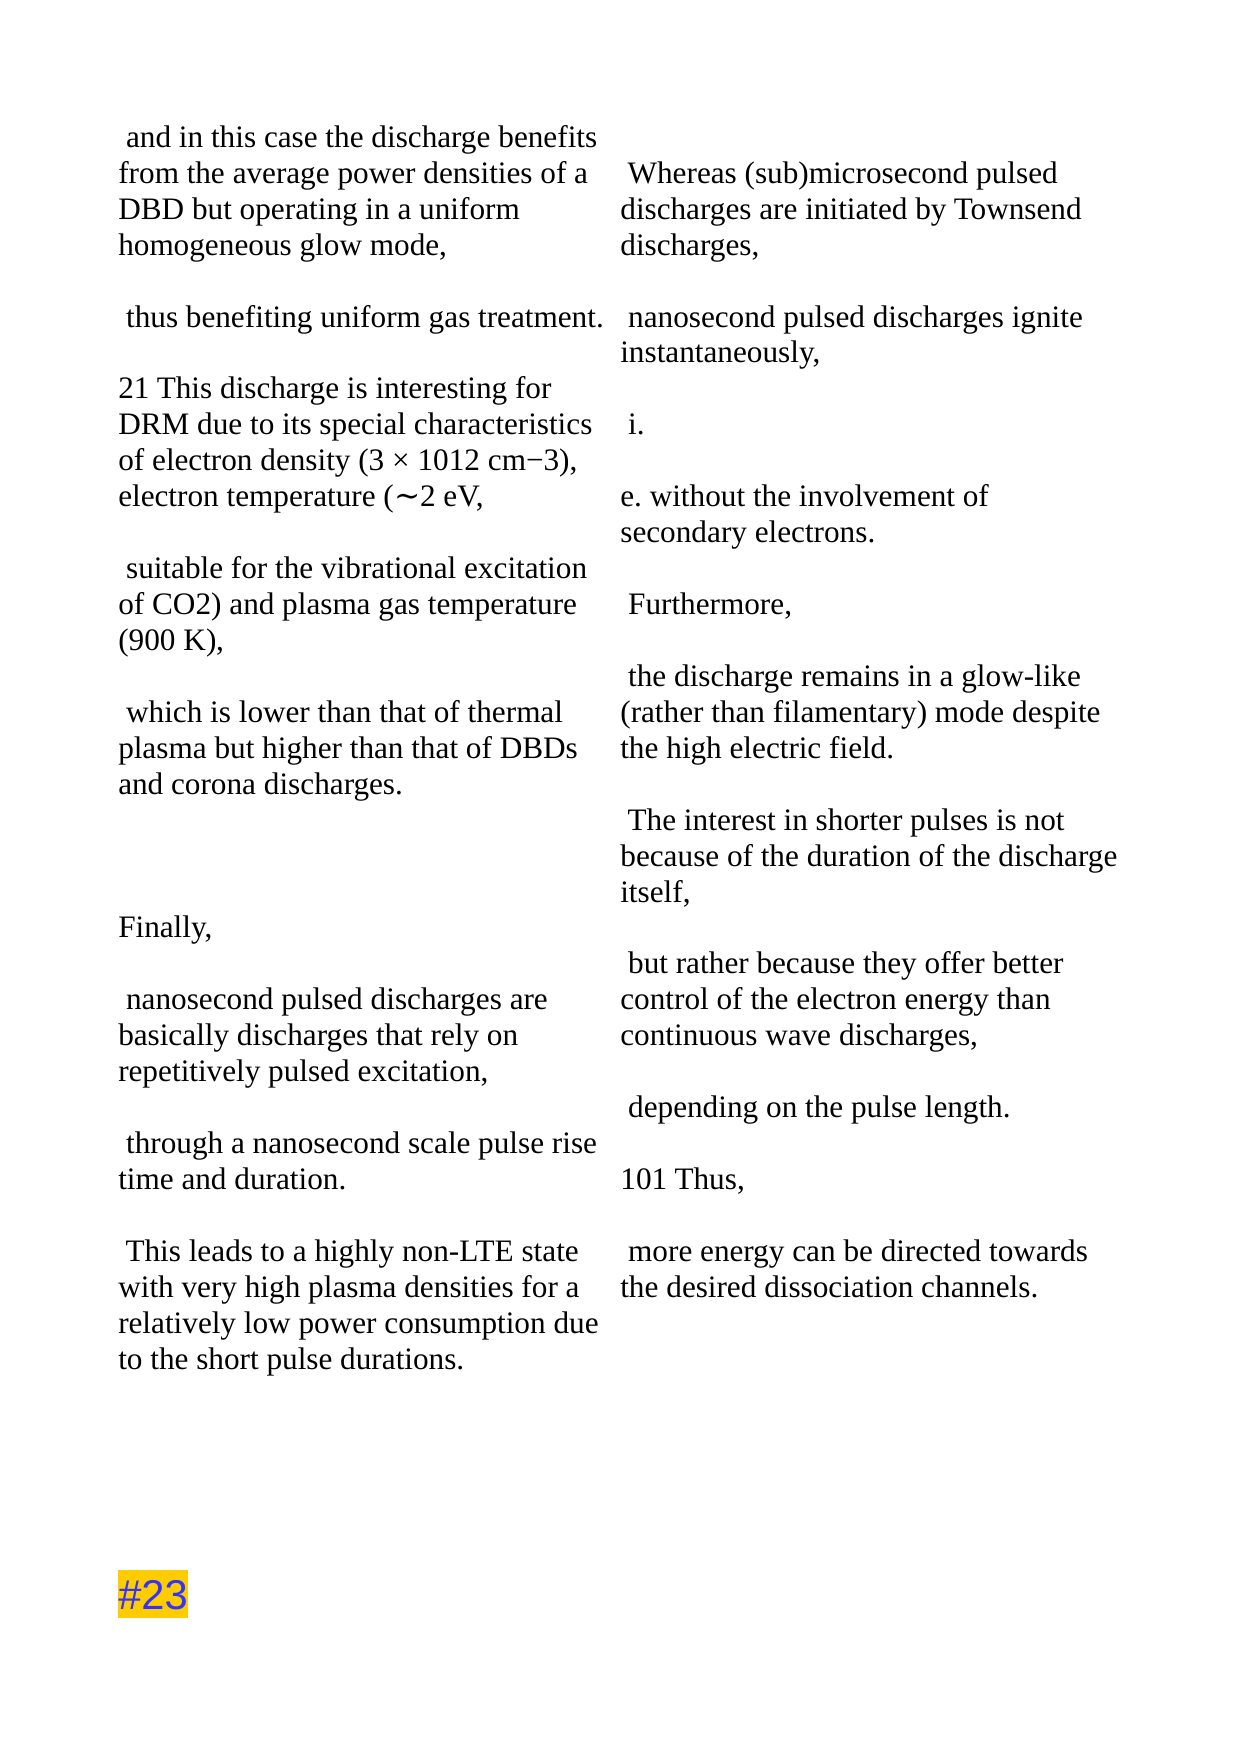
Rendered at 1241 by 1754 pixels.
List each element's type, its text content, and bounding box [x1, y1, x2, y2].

text nanosecond pulsed discharges ignite instantaneously, [620, 298, 1122, 370]
text Furthermore, [620, 585, 1122, 621]
text #23 [118, 1570, 1122, 1618]
text e. without the involvement of secondary electrons. [620, 477, 1122, 549]
text 101 Thus, [620, 1160, 1122, 1196]
text but rather because they offer better control of the electron energy than continuous wave discharges, [620, 945, 1122, 1052]
text more energy can be directed towards the desired dissociation channels. [620, 1232, 1122, 1304]
text 21 This discharge is interesting for DRM due to its special characteristics of electron density (3 × 1012 cm−3), electron temperature (∼2 eV, [118, 370, 620, 513]
text Finally, [118, 909, 620, 945]
text i. [620, 406, 1122, 442]
text nanosecond pulsed discharges are basically discharges that rely on repetitively pulsed excitation, [118, 981, 620, 1088]
text the discharge remains in a glow-like (rather than filamentary) mode despite the high electric field. [620, 657, 1122, 765]
text through a nanosecond scale pulse rise time and duration. [118, 1124, 620, 1196]
text Whereas (sub)microsecond pulsed discharges are initiated by Townsend discharges, [620, 154, 1122, 262]
text which is lower than that of thermal plasma but higher than that of DBDs and corona discharges. [118, 693, 620, 801]
text The interest in shorter pulses is not because of the duration of the discharge itself, [620, 801, 1122, 909]
text depending on the pulse length. [620, 1088, 1122, 1124]
text thus benefiting uniform gas treatment. [118, 298, 620, 334]
text This leads to a highly non-LTE state with very high plasma densities for a relatively low power consumption due to the short pulse durations. [118, 1232, 620, 1376]
text and in this case the discharge benefits from the average power densities of a DBD but operating in a uniform homogeneous glow mode, [118, 118, 620, 262]
text suitable for the vibrational excitation of CO2) and plasma gas temperature (900 K), [118, 549, 620, 657]
